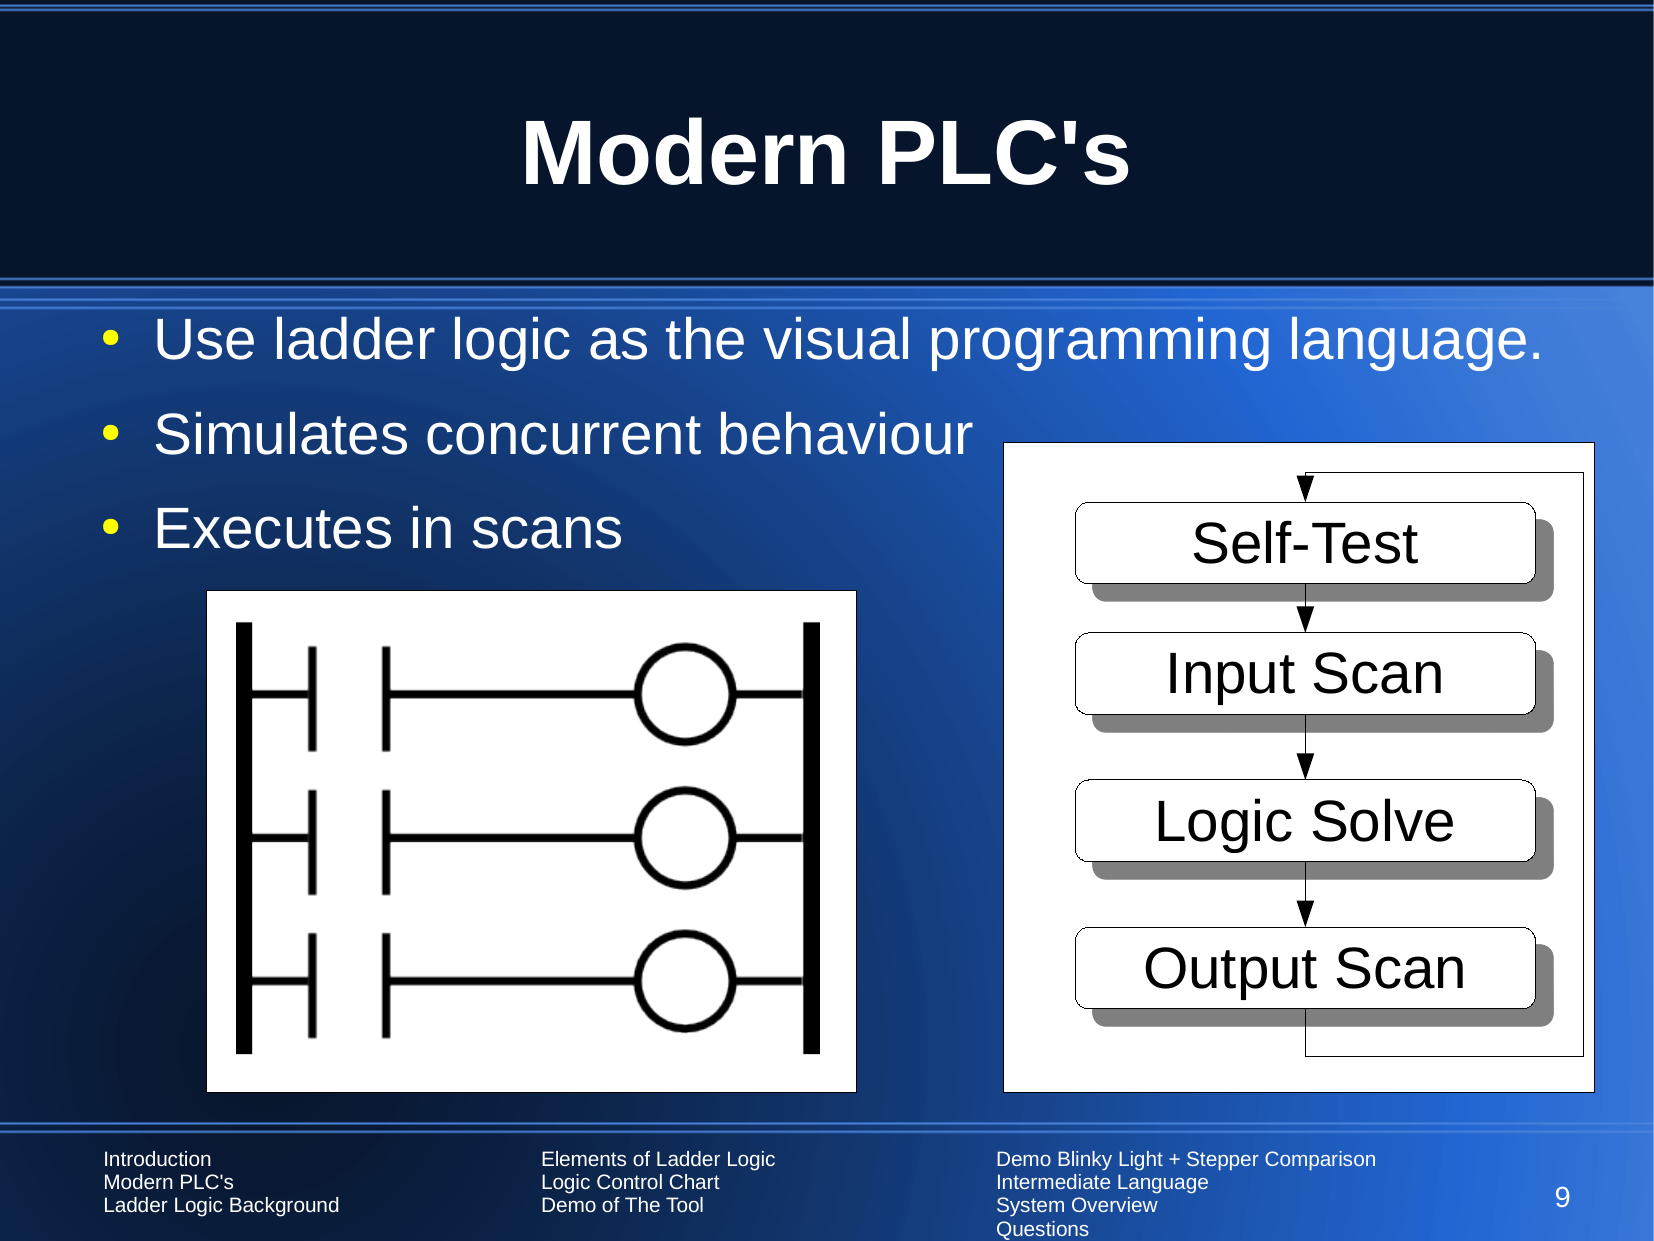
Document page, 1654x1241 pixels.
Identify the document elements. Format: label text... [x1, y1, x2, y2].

text_box [206, 590, 857, 1093]
text_box Input Scan [1075, 632, 1536, 715]
text_box [1003, 442, 1595, 1093]
list Use ladder logic as the visual programming language. Simulates concurrent behaviour Executes in scans [82, 307, 1571, 1126]
title Modern PLC's [82, 49, 1571, 257]
text_box Output Scan [1075, 927, 1536, 1009]
picture [0, 0, 1654, 1241]
text_box Logic Solve [1075, 779, 1536, 862]
text_box Self-Test [1075, 502, 1536, 584]
